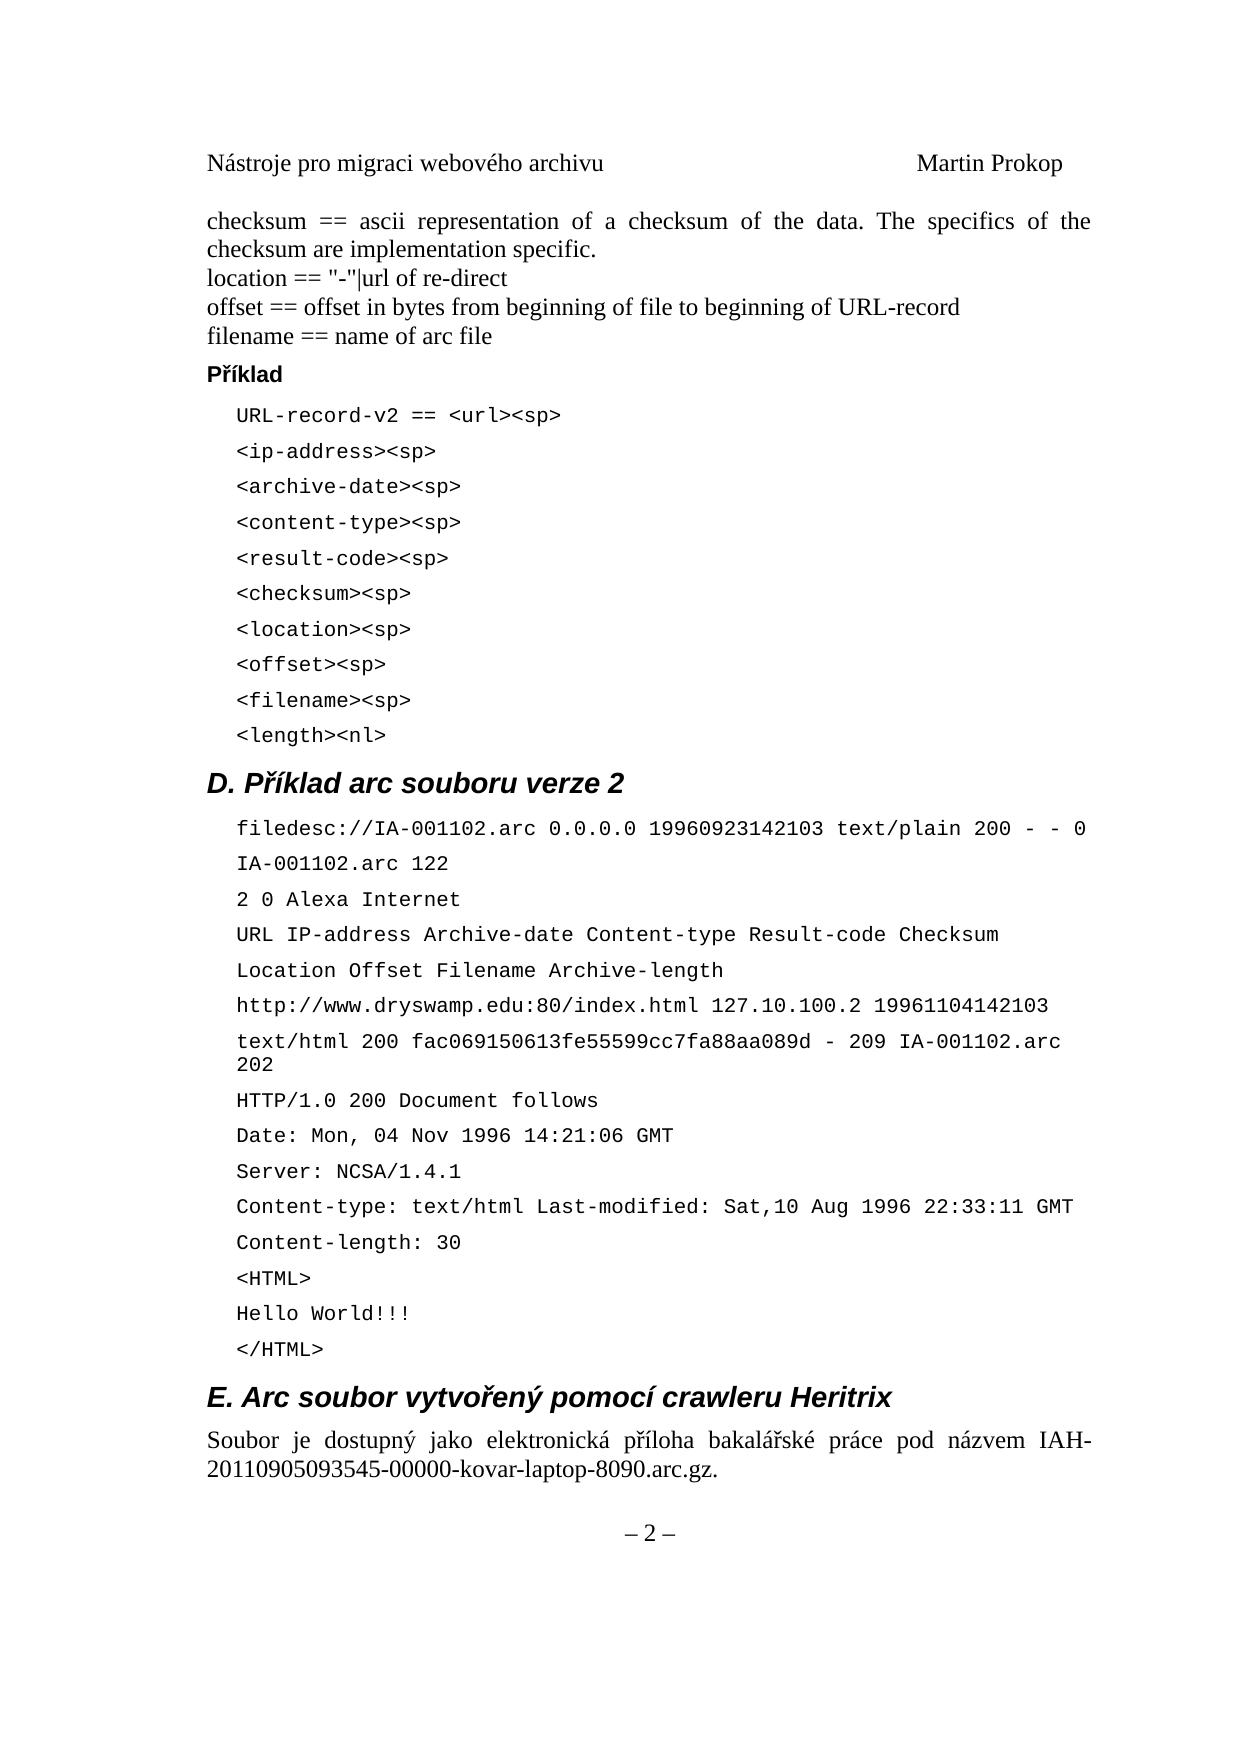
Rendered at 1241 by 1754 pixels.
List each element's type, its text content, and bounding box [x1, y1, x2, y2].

text Location Offset Filename Archive-length [236, 960, 1093, 983]
text <archive-date><sp> [236, 476, 1093, 500]
text <result-code><sp> [236, 547, 1093, 571]
text <HTML> [236, 1268, 1093, 1291]
subtitle D. Příklad arc souboru verze 2 [207, 766, 1093, 800]
text offset == offset in bytes from beginning of file to beginning of URL-record [207, 292, 1093, 321]
text URL-record-v2 == <url><sp> [236, 405, 1093, 429]
text <location><sp> [236, 618, 1093, 642]
text <offset><sp> [236, 654, 1093, 678]
text <checksum><sp> [236, 583, 1093, 607]
text IA-001102.arc 122 [236, 853, 1093, 877]
text text/html 200 fac069150613fe55599cc7fa88aa089d - 209 IA-001102.arc 202 [236, 1031, 1093, 1078]
text 2 0 Alexa Internet [236, 889, 1093, 912]
text filename == name of arc file [207, 321, 1093, 349]
text <length><nl> [236, 725, 1093, 749]
text Server: NCSA/1.4.1 [236, 1161, 1093, 1185]
subtitle E. Arc soubor vytvořený pomocí crawleru Heritrix [207, 1380, 1093, 1413]
text </HTML> [236, 1339, 1093, 1362]
text Content-type: text/html Last-modified: Sat,10 Aug 1996 22:33:11 GMT [236, 1197, 1093, 1220]
text Hello World!!! [236, 1303, 1093, 1327]
text location == "-"|url of re-direct [207, 263, 1093, 292]
text Soubor je dostupný jako elektronická příloha bakalářské práce pod názvem IAH-20110905093545-00000-kovar-laptop-8090.arc.gz. [207, 1425, 1093, 1483]
text <content-type><sp> [236, 512, 1093, 536]
text http://www.dryswamp.edu:80/index.html 127.10.100.2 19961104142103 [236, 995, 1093, 1019]
text <ip-address><sp> [236, 441, 1093, 464]
text <filename><sp> [236, 689, 1093, 713]
text checksum == ascii representation of a checksum of the data. The specifics of the checksum are implementation specific. [207, 206, 1093, 263]
text HTTP/1.0 200 Document follows [236, 1090, 1093, 1114]
text URL IP-address Archive-date Content-type Result-code Checksum [236, 924, 1093, 948]
text Content-length: 30 [236, 1232, 1093, 1256]
text filedesc://IA-001102.arc 0.0.0.0 19960923142103 text/plain 200 - - 0 [236, 818, 1093, 841]
subtitle Příklad [207, 361, 1093, 388]
text Date: Mon, 04 Nov 1996 14:21:06 GMT [236, 1126, 1093, 1149]
